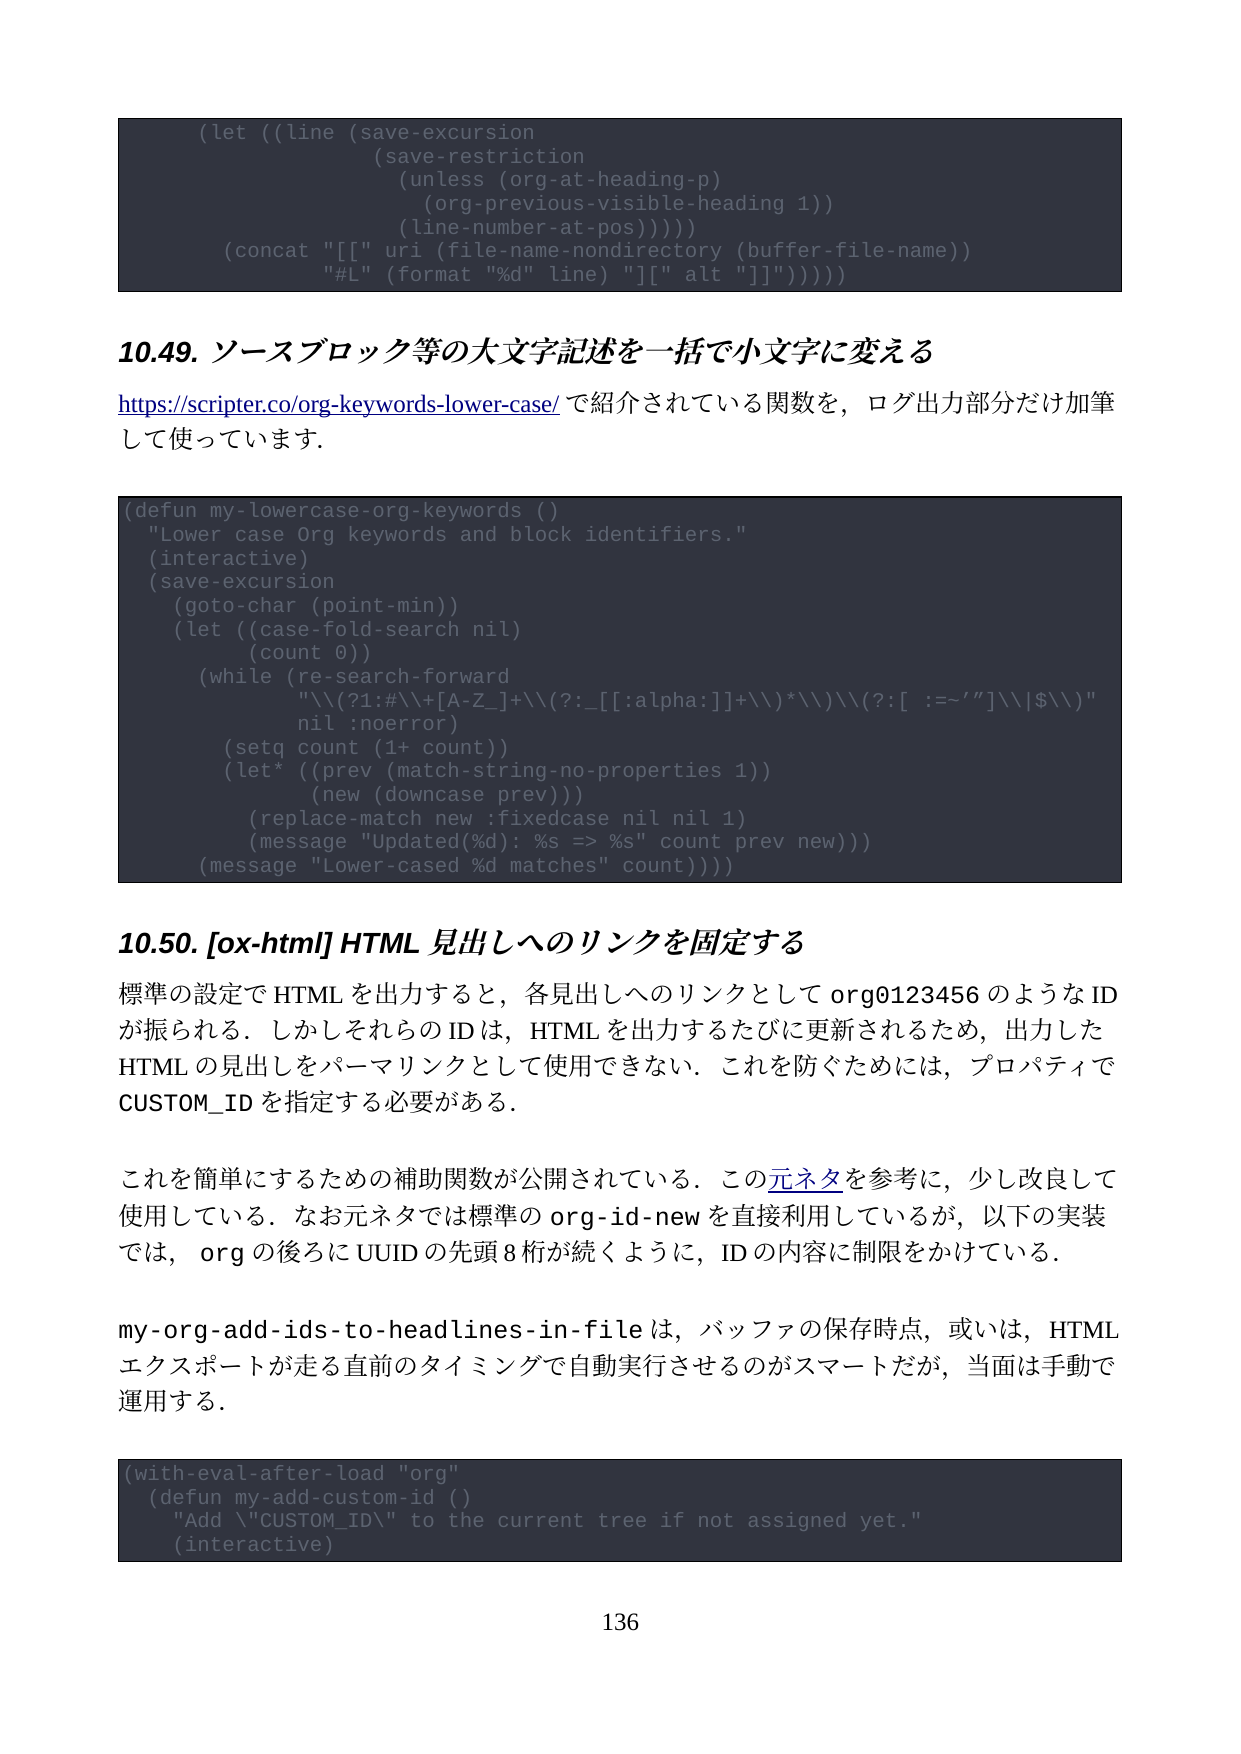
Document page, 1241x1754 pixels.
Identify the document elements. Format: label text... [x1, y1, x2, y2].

text "\\(?1:#\\+[A-Z_]+\\(?:_[[:alpha:]]+\\)*\\)\\(?:[ :=~’”]\\|$\\)" [119, 686, 1121, 709]
text (concat "[[" uri (file-name-nondirectory (buffer-file-name)) [119, 236, 1121, 260]
text (save-excursion [119, 567, 1121, 591]
text (let ((case-fold-search nil) [119, 615, 1121, 638]
text (org-previous-visible-heading 1)) [119, 189, 1121, 213]
subtitle ソースブロック等の大文字記述を一括で小文字に変える [118, 329, 1122, 371]
text (message "Updated(%d): %s => %s" count prev new))) [119, 827, 1121, 851]
text my-org-add-ids-to-headlines-in-file は，バッファの保存時点，或いは，HTMLエクスポートが走る直前のタイミングで自動実行させるのがスマートだが，当面は手動で運用する． [118, 1310, 1122, 1447]
text "Add \"CUSTOM_ID\" to the current tree if not assigned yet." [119, 1507, 1121, 1530]
subtitle [ox-html] HTML見出しへのリンクを固定する [118, 920, 1122, 962]
text (goto-char (point-min)) [119, 591, 1121, 615]
text (unless (org-at-heading-p) [119, 165, 1121, 189]
text (interactive) [119, 544, 1121, 567]
text (message "Lower-cased %d matches" count)))) [119, 851, 1121, 882]
text これを簡単にするための補助関数が公開されている．この元ネタを参考に，少し改良して使用している．なお元ネタでは標準の org-id-new を直接利用しているが，以下の実装では， org の後ろにUUIDの先頭8桁が続くように，IDの内容に制限をかけている． [118, 1160, 1122, 1297]
text https://scripter.co/org-keywords-lower-case/ で紹介されている関数を，ログ出力部分だけ加筆して使っています． [118, 383, 1122, 484]
text (line-number-at-pos))))) [119, 213, 1121, 236]
text "Lower case Org keywords and block identifiers." [119, 520, 1121, 544]
text nil :noerror) [119, 709, 1121, 733]
text (save-restriction [119, 142, 1121, 165]
text (let ((line (save-excursion [119, 119, 1121, 142]
text (setq count (1+ count)) [119, 733, 1121, 757]
text "#L" (format "%d" line) "][" alt "]]"))))) [119, 260, 1121, 291]
text (while (re-search-forward [119, 662, 1121, 686]
text (interactive) [119, 1530, 1121, 1561]
text (new (downcase prev))) [119, 780, 1121, 804]
text (defun my-lowercase-org-keywords () [119, 498, 1121, 520]
text (with-eval-after-load "org" [119, 1460, 1121, 1483]
text (defun my-add-custom-id () [119, 1483, 1121, 1507]
text (replace-match new :fixedcase nil nil 1) [119, 804, 1121, 827]
text 標準の設定でHTMLを出力すると，各見出しへのリンクとして org0123456 のようなIDが振られる．しかしそれらのIDは，HTMLを出力するたびに更新されるため，出力したHTMLの見出しをパーマリンクとして使用できない．これを防ぐためには，プロパティで CUSTOM_ID を指定する必要がある． [118, 974, 1122, 1148]
text (let* ((prev (match-string-no-properties 1)) [119, 757, 1121, 780]
text (count 0)) [119, 638, 1121, 662]
